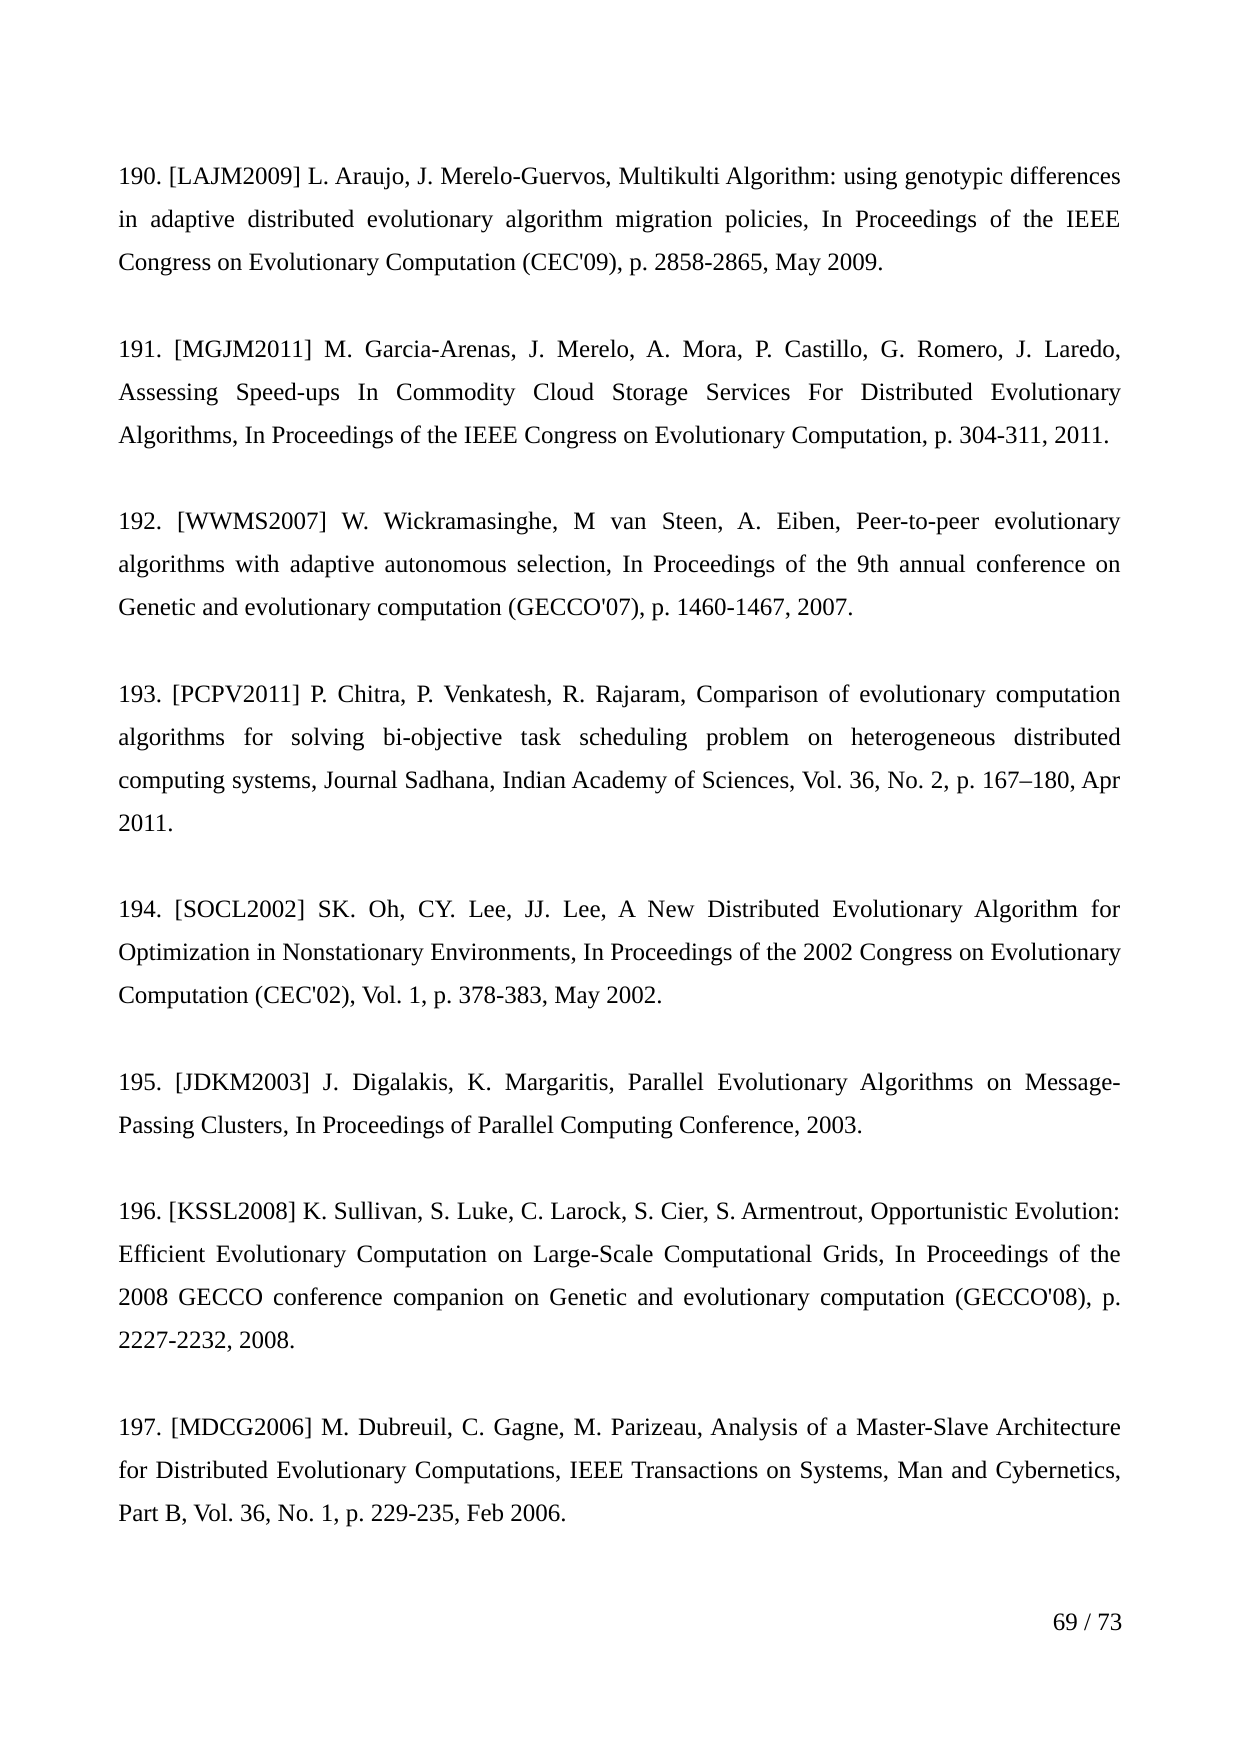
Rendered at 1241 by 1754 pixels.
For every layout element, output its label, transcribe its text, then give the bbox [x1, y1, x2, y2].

text 197. [MDCG2006] M. Dubreuil, C. Gagne, M. Parizeau, Analysis of a Master-Slave Architecture for Distributed Evolutionary Computations, IEEE Transactions on Systems, Man and Cybernetics, Part B, Vol. 36, No. 1, p. 229-235, Feb 2006. [118, 1412, 1122, 1527]
text 195. [JDKM2003] J. Digalakis, K. Margaritis, Parallel Evolutionary Algorithms on Message-Passing Clusters, In Proceedings of Parallel Computing Conference, 2003. [118, 1067, 1122, 1139]
text 193. [PCPV2011] P. Chitra, P. Venkatesh, R. Rajaram, Comparison of evolutionary computation algorithms for solving bi-objective task scheduling problem on heterogeneous distributed computing systems, Journal Sadhana, Indian Academy of Sciences, Vol. 36, No. 2, p. 167–180, Apr 2011. [118, 679, 1122, 837]
text 194. [SOCL2002] SK. Oh, CY. Lee, JJ. Lee, A New Distributed Evolutionary Algorithm for Optimization in Nonstationary Environments, In Proceedings of the 2002 Congress on Evolutionary Computation (CEC'02), Vol. 1, p. 378-383, May 2002. [118, 894, 1122, 1009]
text 192. [WWMS2007] W. Wickramasinghe, M van Steen, A. Eiben, Peer-to-peer evolutionary algorithms with adaptive autonomous selection, In Proceedings of the 9th annual conference on Genetic and evolutionary computation (GECCO'07), p. 1460-1467, 2007. [118, 506, 1122, 621]
text 191. [MGJM2011] M. Garcia-Arenas, J. Merelo, A. Mora, P. Castillo, G. Romero, J. Laredo, Assessing Speed-ups In Commodity Cloud Storage Services For Distributed Evolutionary Algorithms, In Proceedings of the IEEE Congress on Evolutionary Computation, p. 304-311, 2011. [118, 334, 1122, 449]
text 196. [KSSL2008] K. Sullivan, S. Luke, C. Larock, S. Cier, S. Armentrout, Opportunistic Evolution: Efficient Evolutionary Computation on Large-Scale Computational Grids, In Proceedings of the 2008 GECCO conference companion on Genetic and evolutionary computation (GECCO'08), p. 2227-2232, 2008. [118, 1196, 1122, 1354]
text 190. [LAJM2009] L. Araujo, J. Merelo-Guervos, Multikulti Algorithm: using genotypic differences in adaptive distributed evolutionary algorithm migration policies, In Proceedings of the IEEE Congress on Evolutionary Computation (CEC'09), p. 2858-2865, May 2009. [118, 161, 1122, 276]
